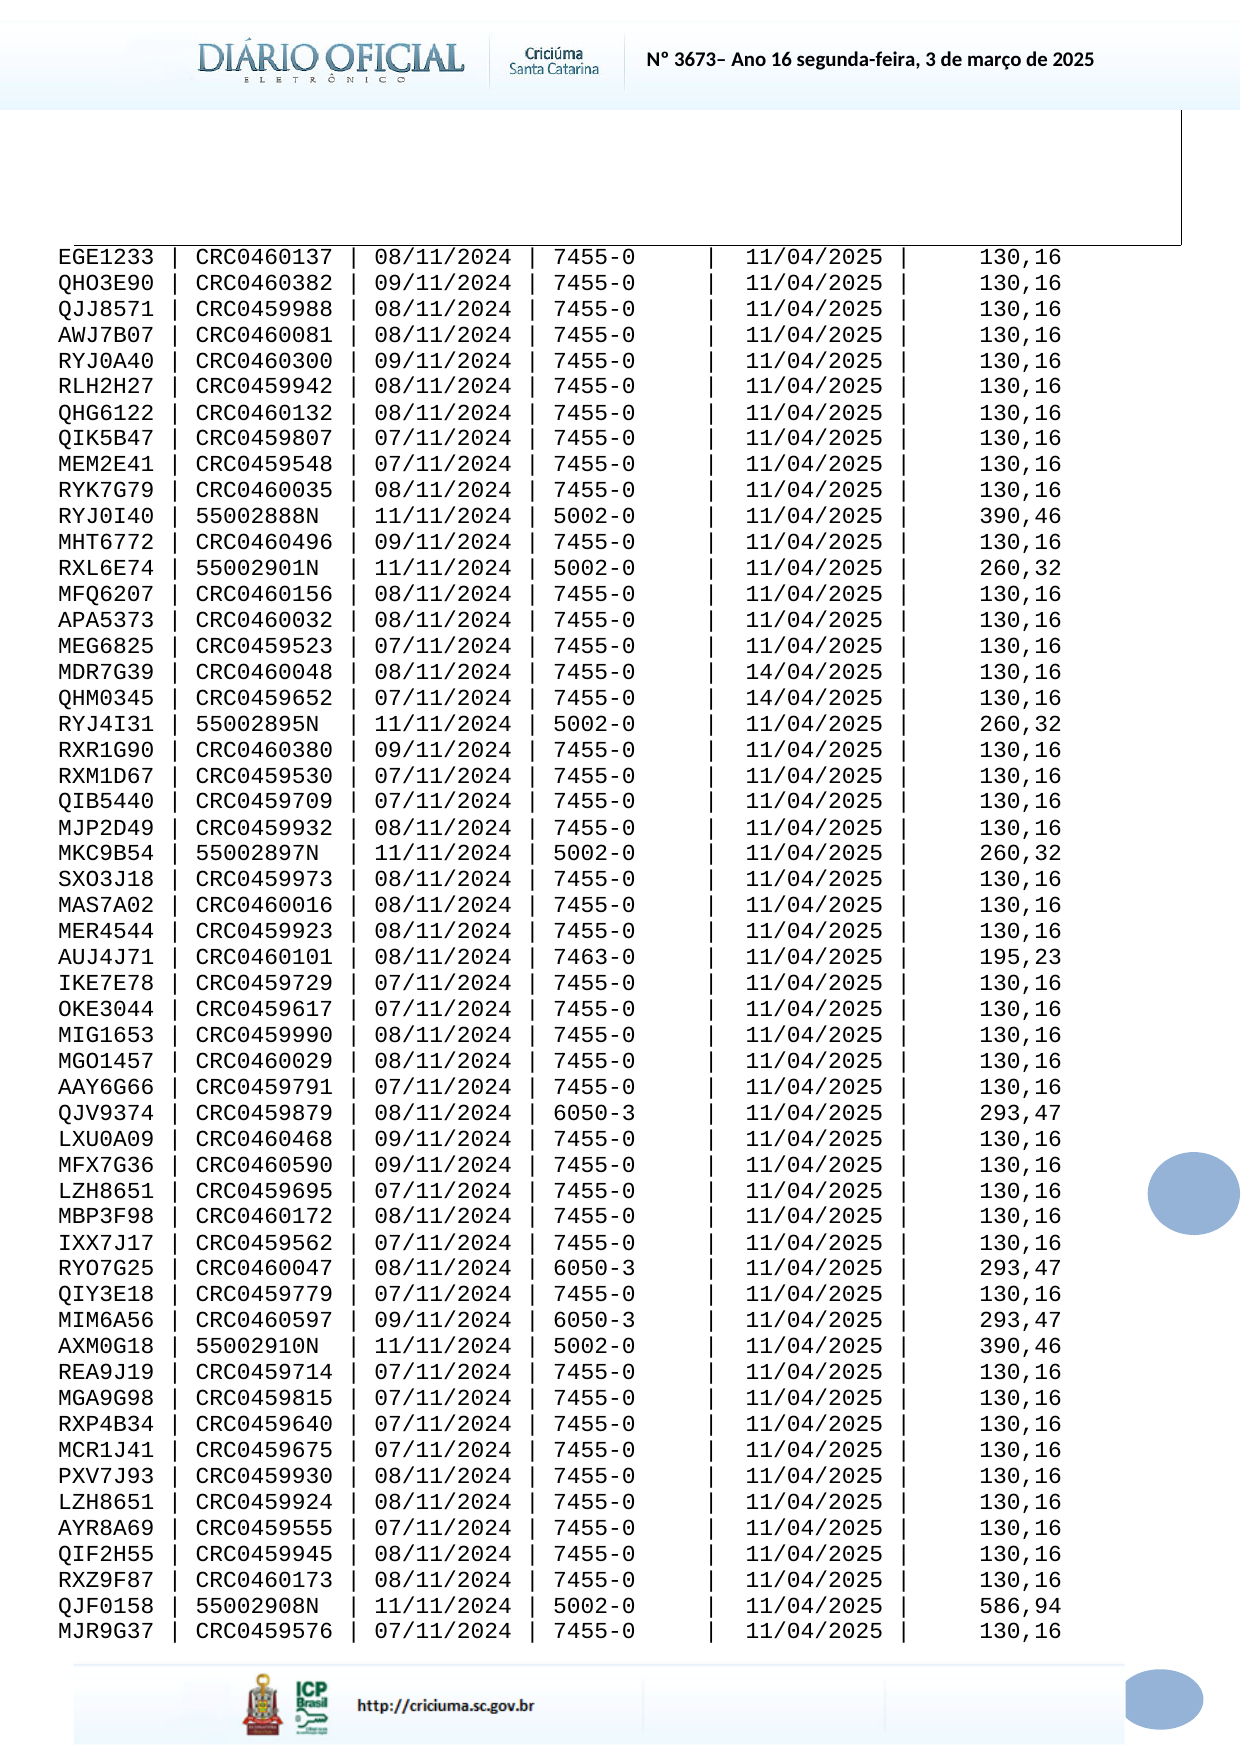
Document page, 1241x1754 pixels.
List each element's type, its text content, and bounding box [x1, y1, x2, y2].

text MIG1653 | CRC0459990 | 08/11/2024 | 7455-0 | 11/04/2025 | 130,16 [44, 1023, 1181, 1049]
text EGE1233 | CRC0460137 | 08/11/2024 | 7455-0 | 11/04/2025 | 130,16 [44, 245, 1181, 271]
text MEM2E41 | CRC0459548 | 07/11/2024 | 7455-0 | 11/04/2025 | 130,16 [44, 453, 1181, 479]
text QHO3E90 | CRC0460382 | 09/11/2024 | 7455-0 | 11/04/2025 | 130,16 [44, 271, 1181, 297]
text QJJ8571 | CRC0459988 | 08/11/2024 | 7455-0 | 11/04/2025 | 130,16 [44, 297, 1181, 323]
text RYJ0I40 | 55002888N | 11/11/2024 | 5002-0 | 11/04/2025 | 390,46 [44, 504, 1181, 531]
text SXO3J18 | CRC0459973 | 08/11/2024 | 7455-0 | 11/04/2025 | 130,16 [44, 868, 1181, 894]
text RYO7G25 | CRC0460047 | 08/11/2024 | 6050-3 | 11/04/2025 | 293,47 [44, 1257, 1181, 1283]
text MEG6825 | CRC0459523 | 07/11/2024 | 7455-0 | 11/04/2025 | 130,16 [44, 634, 1181, 660]
text MCR1J41 | CRC0459675 | 07/11/2024 | 7455-0 | 11/04/2025 | 130,16 [44, 1438, 1181, 1464]
text MBP3F98 | CRC0460172 | 08/11/2024 | 7455-0 | 11/04/2025 | 130,16 [44, 1205, 1171, 1231]
text MIM6A56 | CRC0460597 | 09/11/2024 | 6050-3 | 11/04/2025 | 293,47 [44, 1309, 1181, 1334]
text AAY6G66 | CRC0459791 | 07/11/2024 | 7455-0 | 11/04/2025 | 130,16 [44, 1075, 1181, 1101]
text RXZ9F87 | CRC0460173 | 08/11/2024 | 7455-0 | 11/04/2025 | 130,16 [44, 1568, 1181, 1594]
text MJP2D49 | CRC0459932 | 08/11/2024 | 7455-0 | 11/04/2025 | 130,16 [44, 816, 1181, 842]
text MFX7G36 | CRC0460590 | 09/11/2024 | 7455-0 | 11/04/2025 | 130,16 [44, 1153, 1180, 1179]
text IXX7J17 | CRC0459562 | 07/11/2024 | 7455-0 | 11/04/2025 | 130,16 [44, 1231, 1181, 1257]
text AWJ7B07 | CRC0460081 | 08/11/2024 | 7455-0 | 11/04/2025 | 130,16 [44, 323, 1181, 349]
text RXP4B34 | CRC0459640 | 07/11/2024 | 7455-0 | 11/04/2025 | 130,16 [44, 1412, 1181, 1438]
text MJR9G37 | CRC0459576 | 07/11/2024 | 7455-0 | 11/04/2025 | 130,16 [44, 1620, 1181, 1646]
text REA9J19 | CRC0459714 | 07/11/2024 | 7455-0 | 11/04/2025 | 130,16 [44, 1361, 1181, 1386]
text QIB5440 | CRC0459709 | 07/11/2024 | 7455-0 | 11/04/2025 | 130,16 [44, 790, 1181, 816]
text MGO1457 | CRC0460029 | 08/11/2024 | 7455-0 | 11/04/2025 | 130,16 [44, 1049, 1181, 1075]
text MAS7A02 | CRC0460016 | 08/11/2024 | 7455-0 | 11/04/2025 | 130,16 [44, 894, 1181, 919]
text RXL6E74 | 55002901N | 11/11/2024 | 5002-0 | 11/04/2025 | 260,32 [44, 556, 1181, 582]
text QHG6122 | CRC0460132 | 08/11/2024 | 7455-0 | 11/04/2025 | 130,16 [44, 401, 1181, 427]
text QIY3E18 | CRC0459779 | 07/11/2024 | 7455-0 | 11/04/2025 | 130,16 [44, 1283, 1181, 1309]
text QHM0345 | CRC0459652 | 07/11/2024 | 7455-0 | 14/04/2025 | 130,16 [44, 686, 1181, 712]
text MGA9G98 | CRC0459815 | 07/11/2024 | 7455-0 | 11/04/2025 | 130,16 [44, 1386, 1181, 1412]
text LZH8651 | CRC0459924 | 08/11/2024 | 7455-0 | 11/04/2025 | 130,16 [44, 1490, 1181, 1516]
text QIK5B47 | CRC0459807 | 07/11/2024 | 7455-0 | 11/04/2025 | 130,16 [44, 427, 1181, 453]
text MHT6772 | CRC0460496 | 09/11/2024 | 7455-0 | 11/04/2025 | 130,16 [44, 531, 1181, 556]
text RYJ0A40 | CRC0460300 | 09/11/2024 | 7455-0 | 11/04/2025 | 130,16 [44, 349, 1181, 375]
text RYJ4I31 | 55002895N | 11/11/2024 | 5002-0 | 11/04/2025 | 260,32 [44, 712, 1181, 738]
text RYK7G79 | CRC0460035 | 08/11/2024 | 7455-0 | 11/04/2025 | 130,16 [44, 479, 1181, 504]
text AUJ4J71 | CRC0460101 | 08/11/2024 | 7463-0 | 11/04/2025 | 195,23 [44, 946, 1181, 971]
text APA5373 | CRC0460032 | 08/11/2024 | 7455-0 | 11/04/2025 | 130,16 [44, 608, 1181, 634]
text QJV9374 | CRC0459879 | 08/11/2024 | 6050-3 | 11/04/2025 | 293,47 [44, 1101, 1181, 1127]
text LXU0A09 | CRC0460468 | 09/11/2024 | 7455-0 | 11/04/2025 | 130,16 [44, 1127, 1181, 1153]
text LZH8651 | CRC0459695 | 07/11/2024 | 7455-0 | 11/04/2025 | 130,16 [44, 1179, 1150, 1205]
text AYR8A69 | CRC0459555 | 07/11/2024 | 7455-0 | 11/04/2025 | 130,16 [44, 1516, 1181, 1542]
text MER4544 | CRC0459923 | 08/11/2024 | 7455-0 | 11/04/2025 | 130,16 [44, 919, 1181, 946]
text MFQ6207 | CRC0460156 | 08/11/2024 | 7455-0 | 11/04/2025 | 130,16 [44, 582, 1181, 608]
text IKE7E78 | CRC0459729 | 07/11/2024 | 7455-0 | 11/04/2025 | 130,16 [44, 971, 1181, 997]
text MKC9B54 | 55002897N | 11/11/2024 | 5002-0 | 11/04/2025 | 260,32 [44, 842, 1181, 868]
text RXM1D67 | CRC0459530 | 07/11/2024 | 7455-0 | 11/04/2025 | 130,16 [44, 764, 1181, 790]
text PXV7J93 | CRC0459930 | 08/11/2024 | 7455-0 | 11/04/2025 | 130,16 [44, 1464, 1181, 1490]
text AXM0G18 | 55002910N | 11/11/2024 | 5002-0 | 11/04/2025 | 390,46 [44, 1334, 1181, 1361]
text RLH2H27 | CRC0459942 | 08/11/2024 | 7455-0 | 11/04/2025 | 130,16 [44, 375, 1181, 401]
text OKE3044 | CRC0459617 | 07/11/2024 | 7455-0 | 11/04/2025 | 130,16 [44, 997, 1181, 1023]
text QIF2H55 | CRC0459945 | 08/11/2024 | 7455-0 | 11/04/2025 | 130,16 [44, 1542, 1181, 1568]
text MDR7G39 | CRC0460048 | 08/11/2024 | 7455-0 | 14/04/2025 | 130,16 [44, 660, 1181, 686]
text RXR1G90 | CRC0460380 | 09/11/2024 | 7455-0 | 11/04/2025 | 130,16 [44, 738, 1181, 764]
text QJF0158 | 55002908N | 11/11/2024 | 5002-0 | 11/04/2025 | 586,94 [44, 1594, 1181, 1620]
